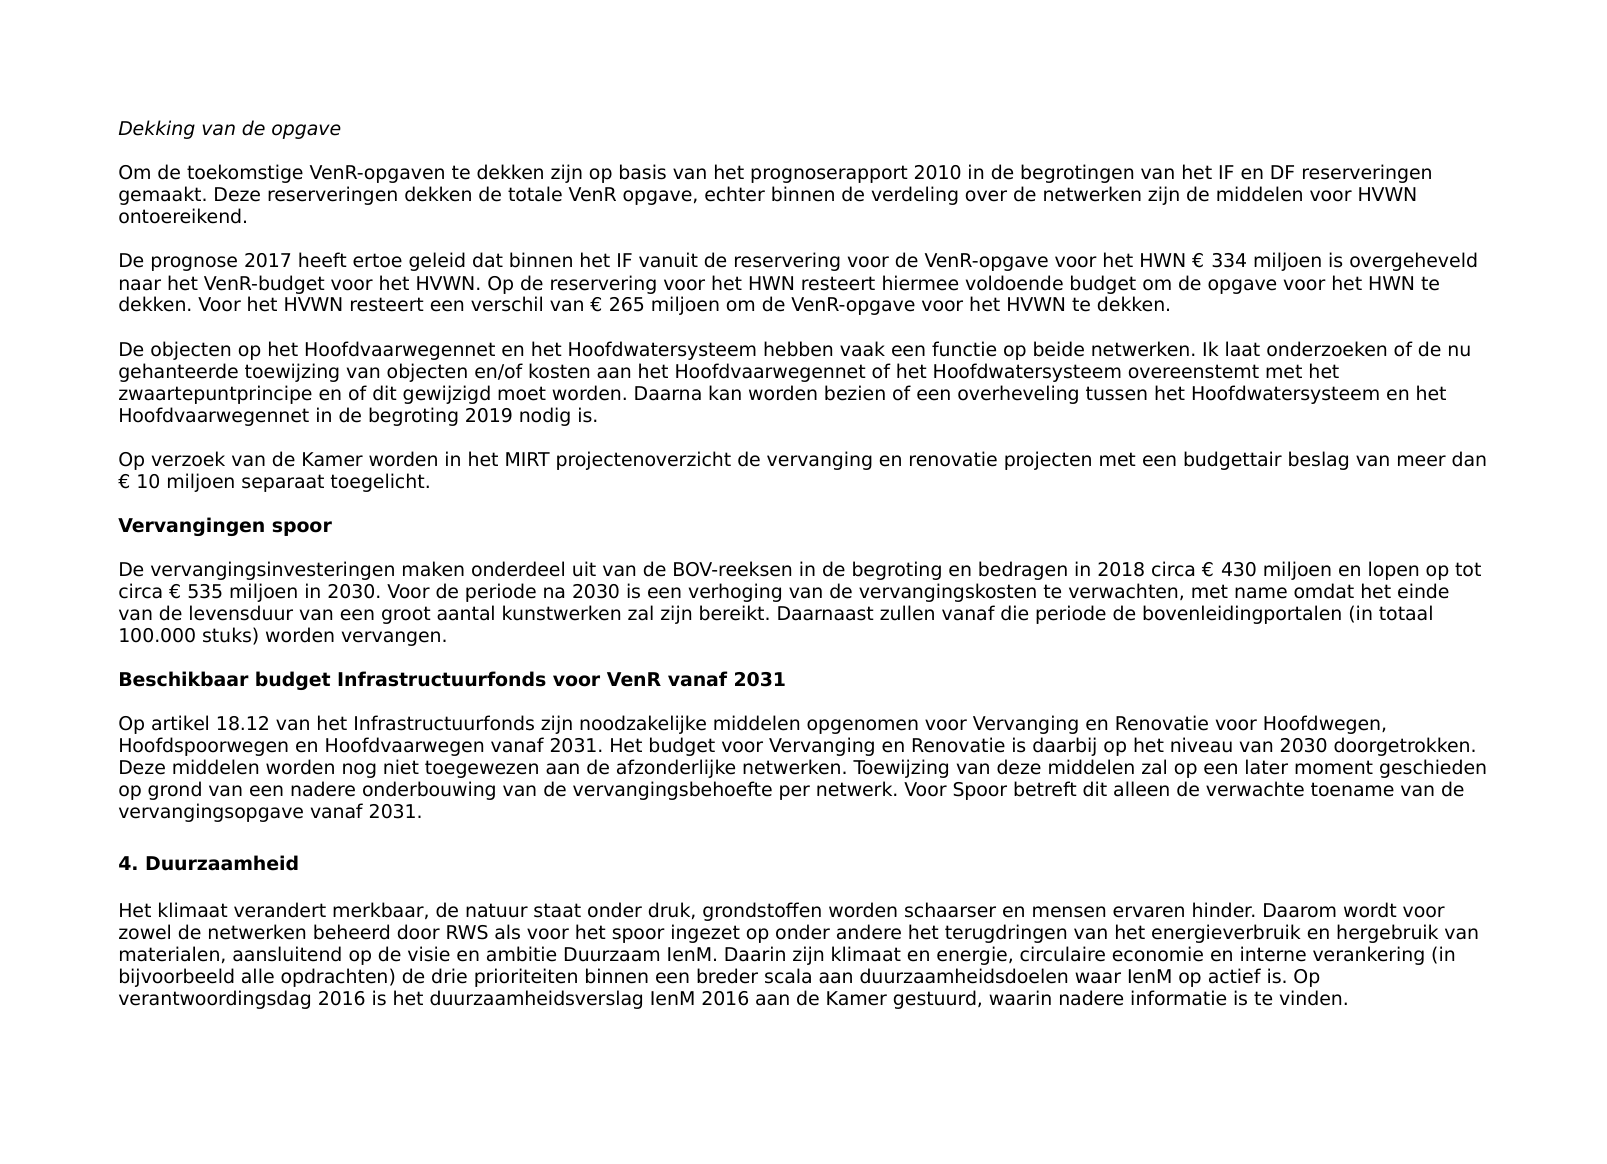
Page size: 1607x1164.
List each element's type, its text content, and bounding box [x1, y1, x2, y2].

text Het klimaat verandert merkbaar, de natuur staat onder druk, grondstoffen worden schaarser en mensen ervaren hinder. Daarom wordt voor zowel de netwerken beheerd door RWS als voor het spoor ingezet op onder andere het terugdringen van het energieverbruik en hergebruik van materialen, aansluitend op de visie en ambitie Duurzaam IenM. Daarin zijn klimaat en energie, circulaire economie en interne verankering (in bijvoorbeeld alle opdrachten) de drie prioriteiten binnen een breder scala aan duurzaamheidsdoelen waar IenM op actief is. Op verantwoordingsdag 2016 is het duurzaamheidsverslag IenM 2016 aan de Kamer gestuurd, waarin nadere informatie is te vinden. [118, 900, 1488, 1010]
text De objecten op het Hoofdvaarwegennet en het Hoofdwatersysteem hebben vaak een functie op beide netwerken. Ik laat onderzoeken of de nu gehanteerde toewijzing van objecten en/of kosten aan het Hoofdvaarwegennet of het Hoofdwatersysteem overeenstemt met het zwaartepuntprincipe en of dit gewijzigd moet worden. Daarna kan worden bezien of een overheveling tussen het Hoofdwatersysteem en het Hoofdvaarwegennet in de begroting 2019 nodig is. [118, 338, 1488, 426]
text Op verzoek van de Kamer worden in het MIRT projectenoverzicht de vervanging en renovatie projecten met een budgettair beslag van meer dan € 10 miljoen separaat toegelicht. [118, 449, 1488, 493]
subtitle Dekking van de opgave [118, 118, 1488, 140]
text Op artikel 18.12 van het Infrastructuurfonds zijn noodzakelijke middelen opgenomen voor Vervanging en Renovatie voor Hoofdwegen, Hoofdspoorwegen en Hoofdvaarwegen vanaf 2031. Het budget voor Vervanging en Renovatie is daarbij op het niveau van 2030 doorgetrokken. Deze middelen worden nog niet toegewezen aan de afzonderlijke netwerken. Toewijzing van deze middelen zal op een later moment geschieden op grond van een nadere onderbouwing van de vervangingsbehoefte per netwerk. Voor Spoor betreft dit alleen de verwachte toename van de vervangingsopgave vanaf 2031. [118, 713, 1488, 823]
subtitle Beschikbaar budget Infrastructuurfonds voor VenR vanaf 2031 [118, 669, 1488, 691]
text Om de toekomstige VenR-opgaven te dekken zijn op basis van het prognoserapport 2010 in de begrotingen van het IF en DF reserveringen gemaakt. Deze reserveringen dekken de totale VenR opgave, echter binnen de verdeling over de netwerken zijn de middelen voor HVWN ontoereikend. [118, 162, 1488, 228]
text De vervangingsinvesteringen maken onderdeel uit van de BOV-reeksen in de begroting en bedragen in 2018 circa € 430 miljoen en lopen op tot circa € 535 miljoen in 2030. Voor de periode na 2030 is een verhoging van de vervangingskosten te verwachten, met name omdat het einde van de levensduur van een groot aantal kunstwerken zal zijn bereikt. Daarnaast zullen vanaf die periode de bovenleidingportalen (in totaal 100.000 stuks) worden vervangen. [118, 559, 1488, 647]
text De prognose 2017 heeft ertoe geleid dat binnen het IF vanuit de reservering voor de VenR-opgave voor het HWN € 334 miljoen is overgeheveld naar het VenR-budget voor het HVWN. Op de reservering voor het HWN resteert hiermee voldoende budget om de opgave voor het HWN te dekken. Voor het HVWN resteert een verschil van € 265 miljoen om de VenR-opgave voor het HVWN te dekken. [118, 250, 1488, 316]
subtitle Vervangingen spoor [118, 515, 1488, 537]
subtitle 4. Duurzaamheid [118, 853, 1488, 875]
